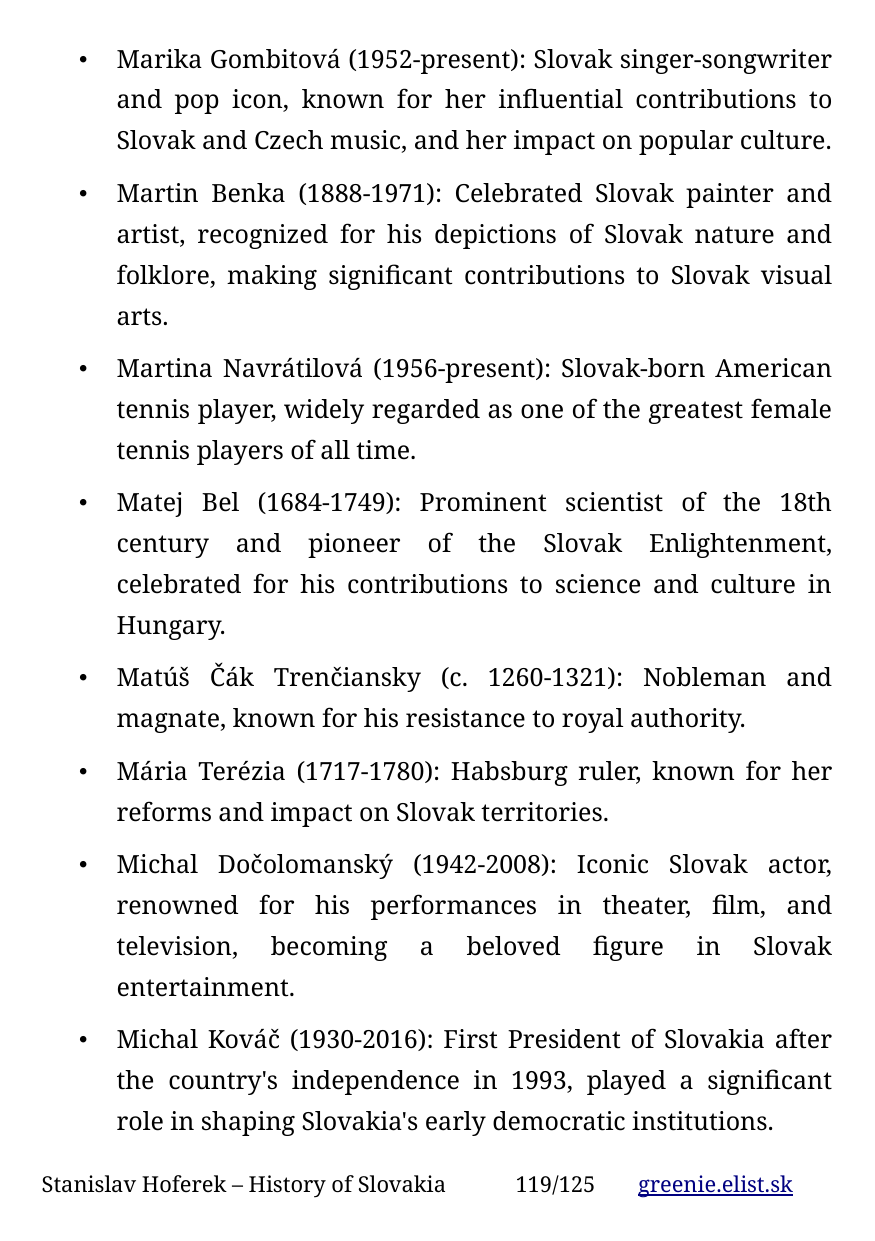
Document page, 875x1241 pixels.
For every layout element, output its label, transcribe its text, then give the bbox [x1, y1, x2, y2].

list Marika Gombitová (1952-present): Slovak singer-songwriter and pop icon, known for her influential contributions to Slovak and Czech music, and her impact on popular culture. [79, 41, 833, 157]
list Matúš Čák Trenčiansky (c. 1260-1321): Nobleman and magnate, known for his resistance to royal authority. [79, 660, 833, 735]
list Mária Terézia (1717-1780): Habsburg ruler, known for her reforms and impact on Slovak territories. [79, 753, 833, 828]
list Martina Navrátilová (1956-present): Slovak-born American tennis player, widely regarded as one of the greatest female tennis players of all time. [79, 351, 833, 466]
list Michal Kováč (1930-2016): First President of Slovakia after the country's independence in 1993, played a significant role in shaping Slovakia's early democratic institutions. [79, 1022, 833, 1138]
list Matej Bel (1684-1749): Prominent scientist of the 18th century and pioneer of the Slovak Enlightenment, celebrated for his contributions to science and culture in Hungary. [79, 485, 833, 642]
list Martin Benka (1888-1971): Celebrated Slovak painter and artist, recognized for his depictions of Slovak nature and folklore, making significant contributions to Slovak visual arts. [79, 176, 833, 332]
list Michal Dočolomanský (1942-2008): Iconic Slovak actor, renowned for his performances in theater, film, and television, becoming a beloved figure in Slovak entertainment. [79, 847, 833, 1003]
